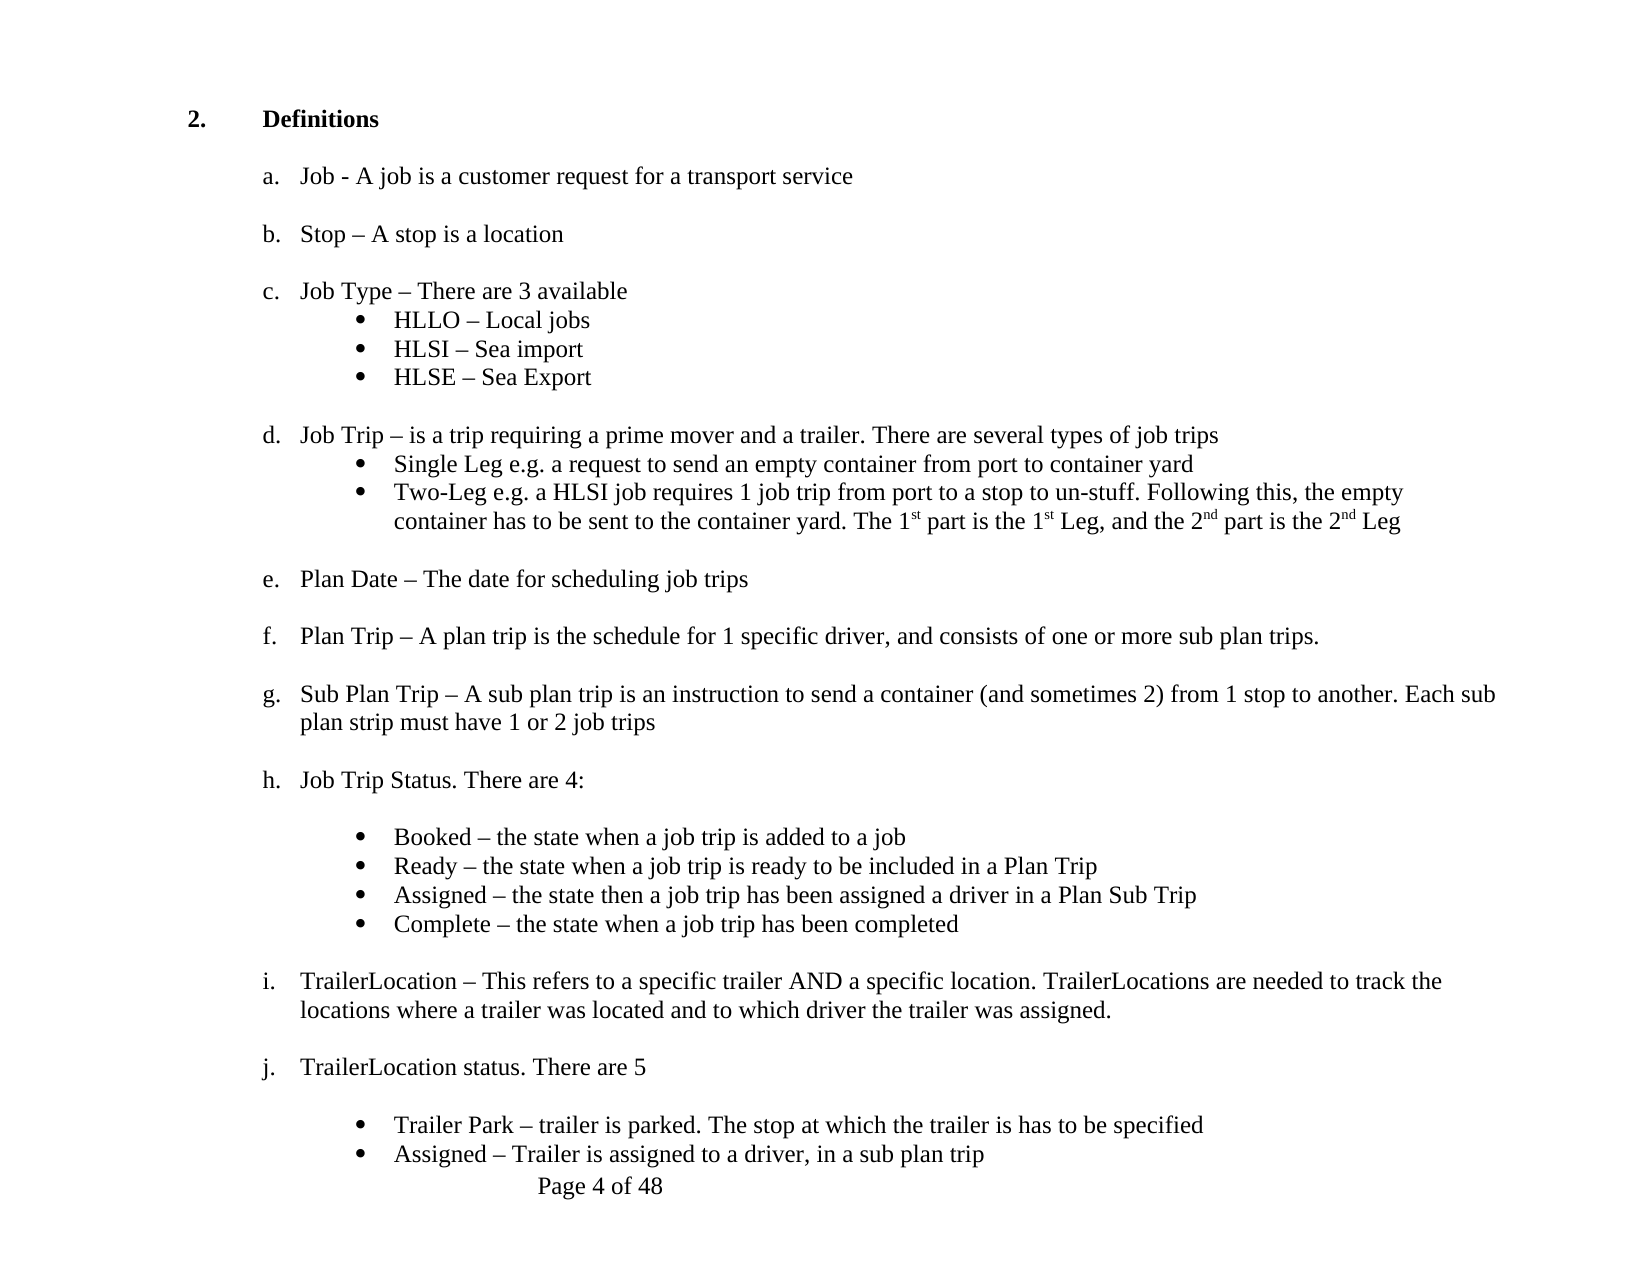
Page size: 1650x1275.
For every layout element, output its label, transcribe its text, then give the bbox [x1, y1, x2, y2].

list Definitions [187, 104, 1500, 132]
list Two-Leg e.g. a HLSI job requires 1 job trip from port to a stop to un-stuff. Following this, the empty container has to be sent to the container yard. The 1st part is the 1st Leg, and the 2nd part is the 2nd Leg [356, 477, 1500, 535]
list Trailer Park – trailer is parked. The stop at which the trailer is has to be specified [356, 1110, 1500, 1139]
list Plan Date – The date for scheduling job trips [262, 564, 1500, 592]
list Booked – the state when a job trip is added to a job [356, 822, 1500, 851]
list Assigned – the state then a job trip has been assigned a driver in a Plan Sub Trip [356, 880, 1500, 909]
list HLSE – Sea Export [356, 362, 1500, 391]
list TrailerLocation status. There are 5 [262, 1052, 1500, 1081]
list Complete – the state when a job trip has been completed [356, 909, 1500, 937]
list Plan Trip – A plan trip is the schedule for 1 specific driver, and consists of one or more sub plan trips. [262, 621, 1500, 650]
list Single Leg e.g. a request to send an empty container from port to container yard [356, 449, 1500, 477]
list Assigned – Trailer is assigned to a driver, in a sub plan trip [356, 1139, 1500, 1167]
list HLSI – Sea import [356, 334, 1500, 362]
list Stop – A stop is a location [262, 219, 1500, 247]
list Sub Plan Trip – A sub plan trip is an instruction to send a container (and sometimes 2) from 1 stop to another. Each sub plan strip must have 1 or 2 job trips [262, 679, 1500, 736]
list Job Trip – is a trip requiring a prime mover and a trailer. There are several types of job trips [262, 420, 1500, 449]
list HLLO – Local jobs [356, 305, 1500, 334]
list TrailerLocation – This refers to a specific trailer AND a specific location. TrailerLocations are needed to track the locations where a trailer was located and to which driver the trailer was assigned. [262, 966, 1500, 1024]
list Job - A job is a customer request for a transport service [262, 161, 1500, 190]
list Job Trip Status. There are 4: [262, 765, 1500, 794]
list Job Type – There are 3 available [262, 276, 1500, 305]
list Ready – the state when a job trip is ready to be included in a Plan Trip [356, 851, 1500, 880]
